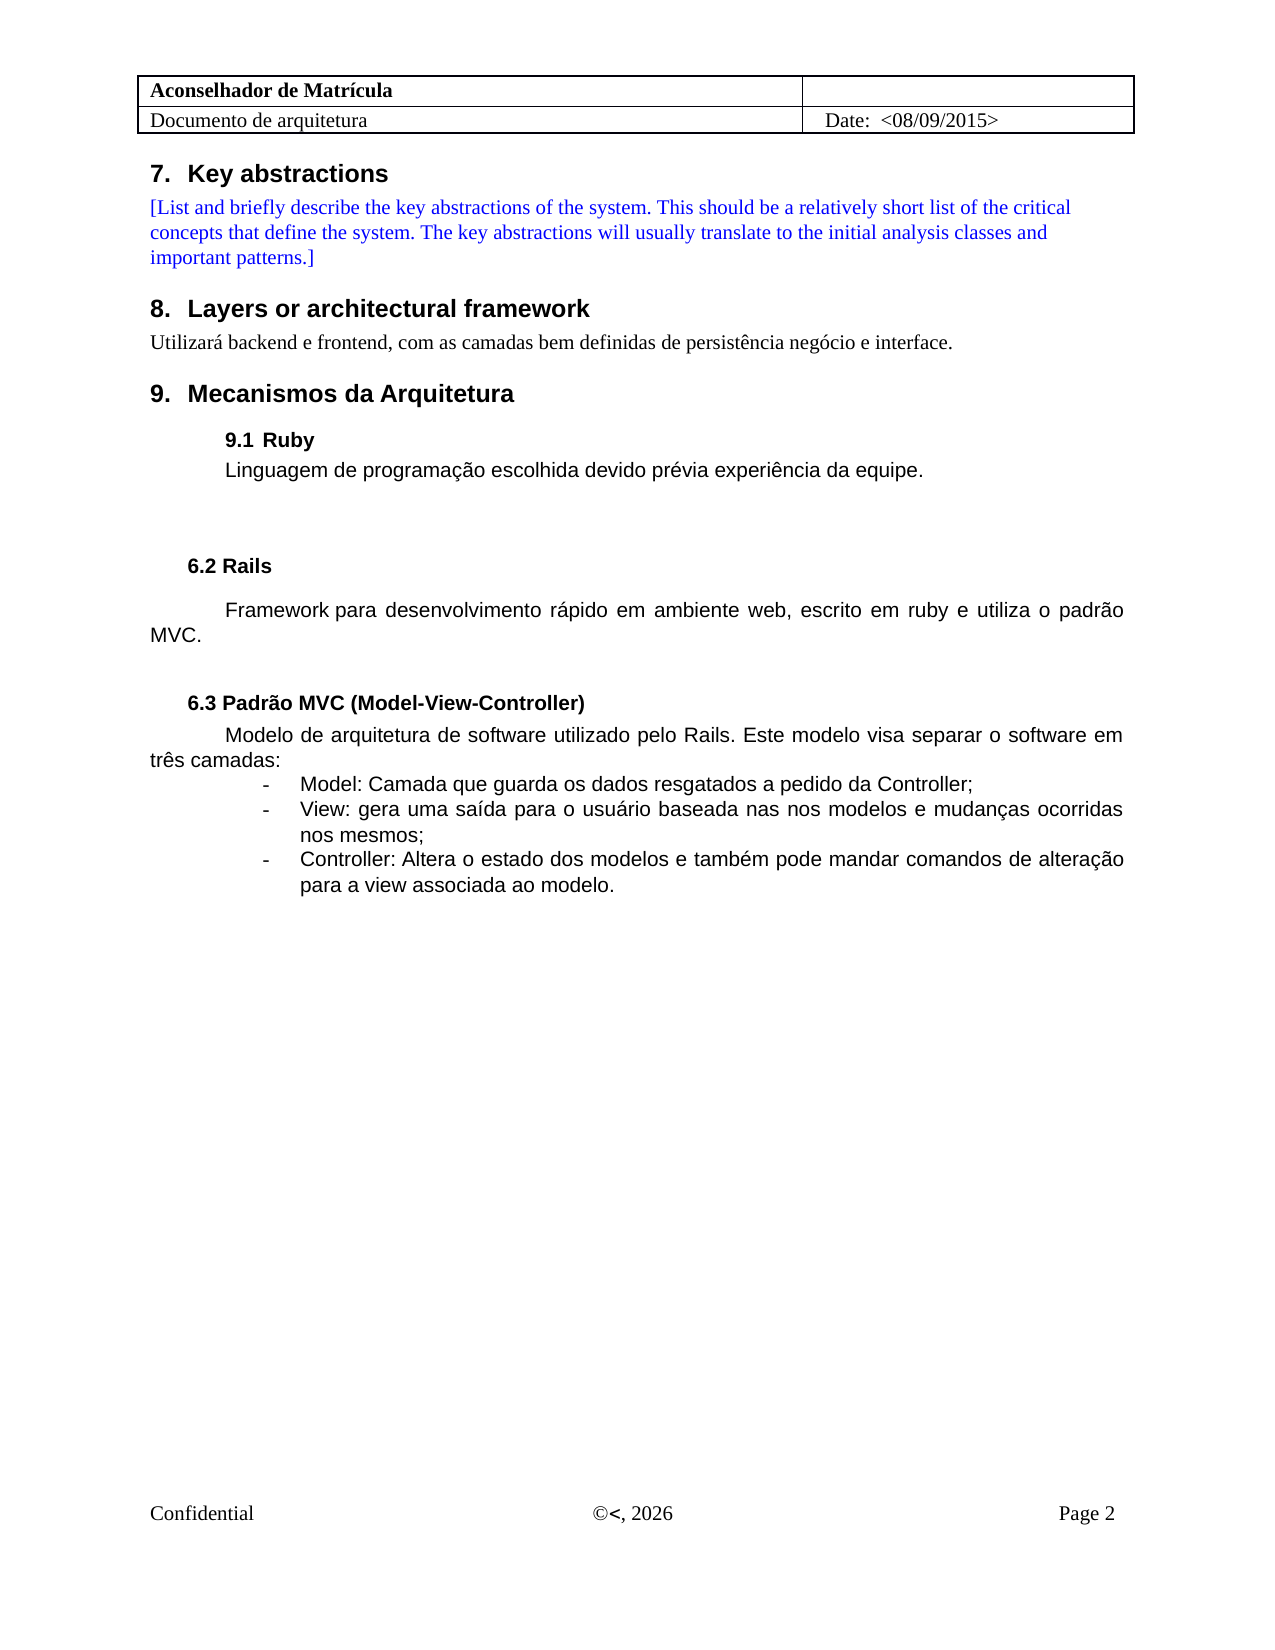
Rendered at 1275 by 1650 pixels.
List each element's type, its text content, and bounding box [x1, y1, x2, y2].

list Key abstractions [150, 159, 1125, 188]
list View: gera uma saída para o usuário baseada nas nos modelos e mudanças ocorridas nos mesmos; [262, 796, 1125, 846]
subtitle 6.2 Rails [150, 553, 1125, 578]
list Ruby [225, 426, 1125, 451]
text [List and briefly describe the key abstractions of the system. This should be a relatively short list of the critical concepts that define the system. The key abstractions will usually translate to the initial analysis classes and important patterns.] [150, 194, 1125, 269]
subtitle 6.3 Padrão MVC (Model-View-Controller) [150, 690, 1125, 715]
text Utilizará backend e frontend, com as camadas bem definidas de persistência negócio e interface. [150, 329, 1125, 354]
subtitle Framework para desenvolvimento rápido em ambiente web, escrito em ruby e utiliza o padrão MVC. [150, 596, 1125, 646]
list Controller: Altera o estado dos modelos e também pode mandar comandos de alteração para a view associada ao modelo. [262, 846, 1125, 896]
list Mecanismos da Arquitetura [150, 379, 1125, 408]
text Modelo de arquitetura de software utilizado pelo Rails. Este modelo visa separar o software em três camadas: [150, 721, 1125, 771]
list Model: Camada que guarda os dados resgatados a pedido da Controller; [262, 771, 1125, 796]
list Layers or architectural framework [150, 294, 1125, 323]
text Linguagem de programação escolhida devido prévia experiência da equipe. [225, 458, 1125, 482]
